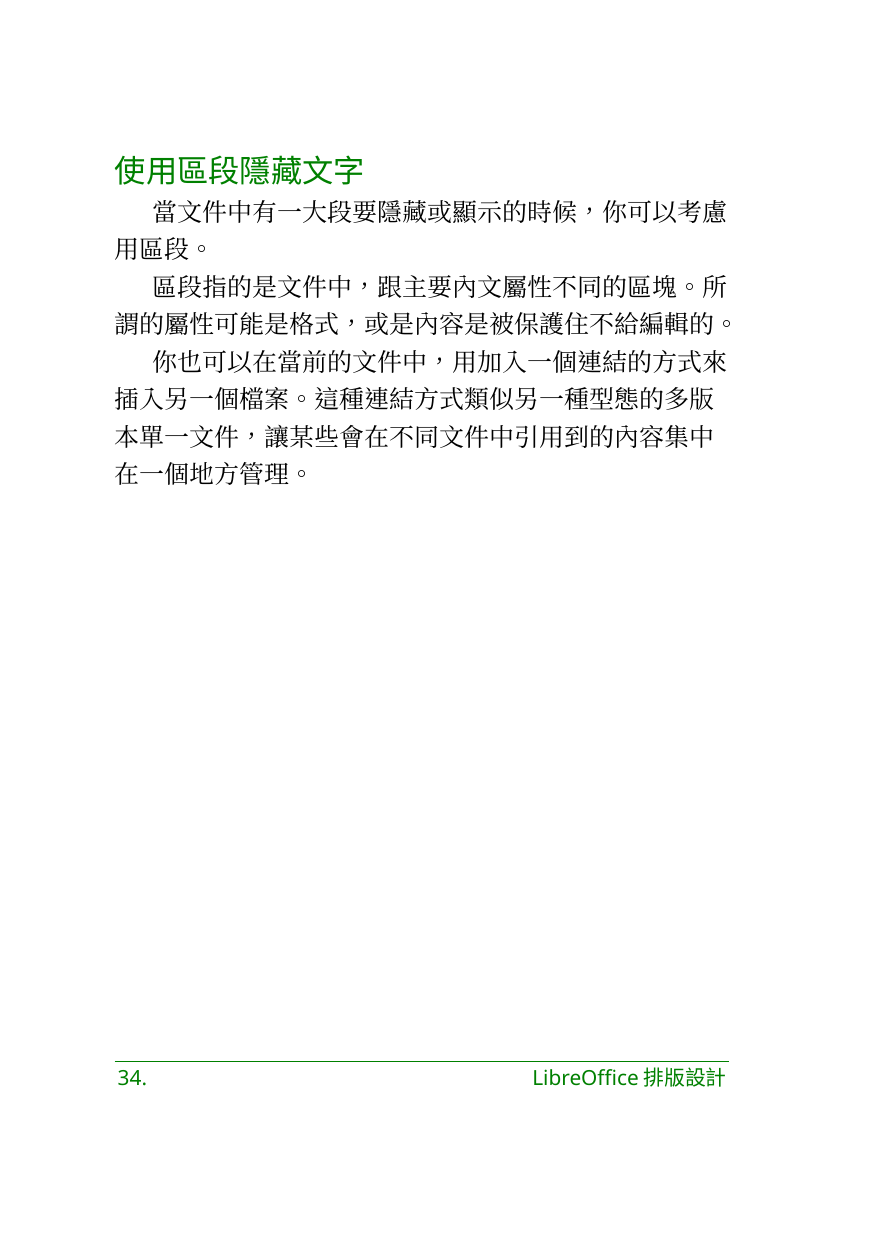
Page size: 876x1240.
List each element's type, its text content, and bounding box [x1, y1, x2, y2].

text 你也可以在當前的文件中，用加入一個連結的方式來插入另一個檔案。這種連結方式類似另一種型態的多版本單一文件，讓某些會在不同文件中引用到的內容集中在一個地方管理。 [114, 341, 729, 491]
text 區段指的是文件中，跟主要內文屬性不同的區塊。所謂的屬性可能是格式，或是內容是被保護住不給編輯的。 [114, 266, 729, 341]
text 當文件中有一大段要隱藏或顯示的時候，你可以考慮用區段。 [114, 191, 729, 266]
subtitle 使用區段隱藏文字 [114, 146, 729, 191]
